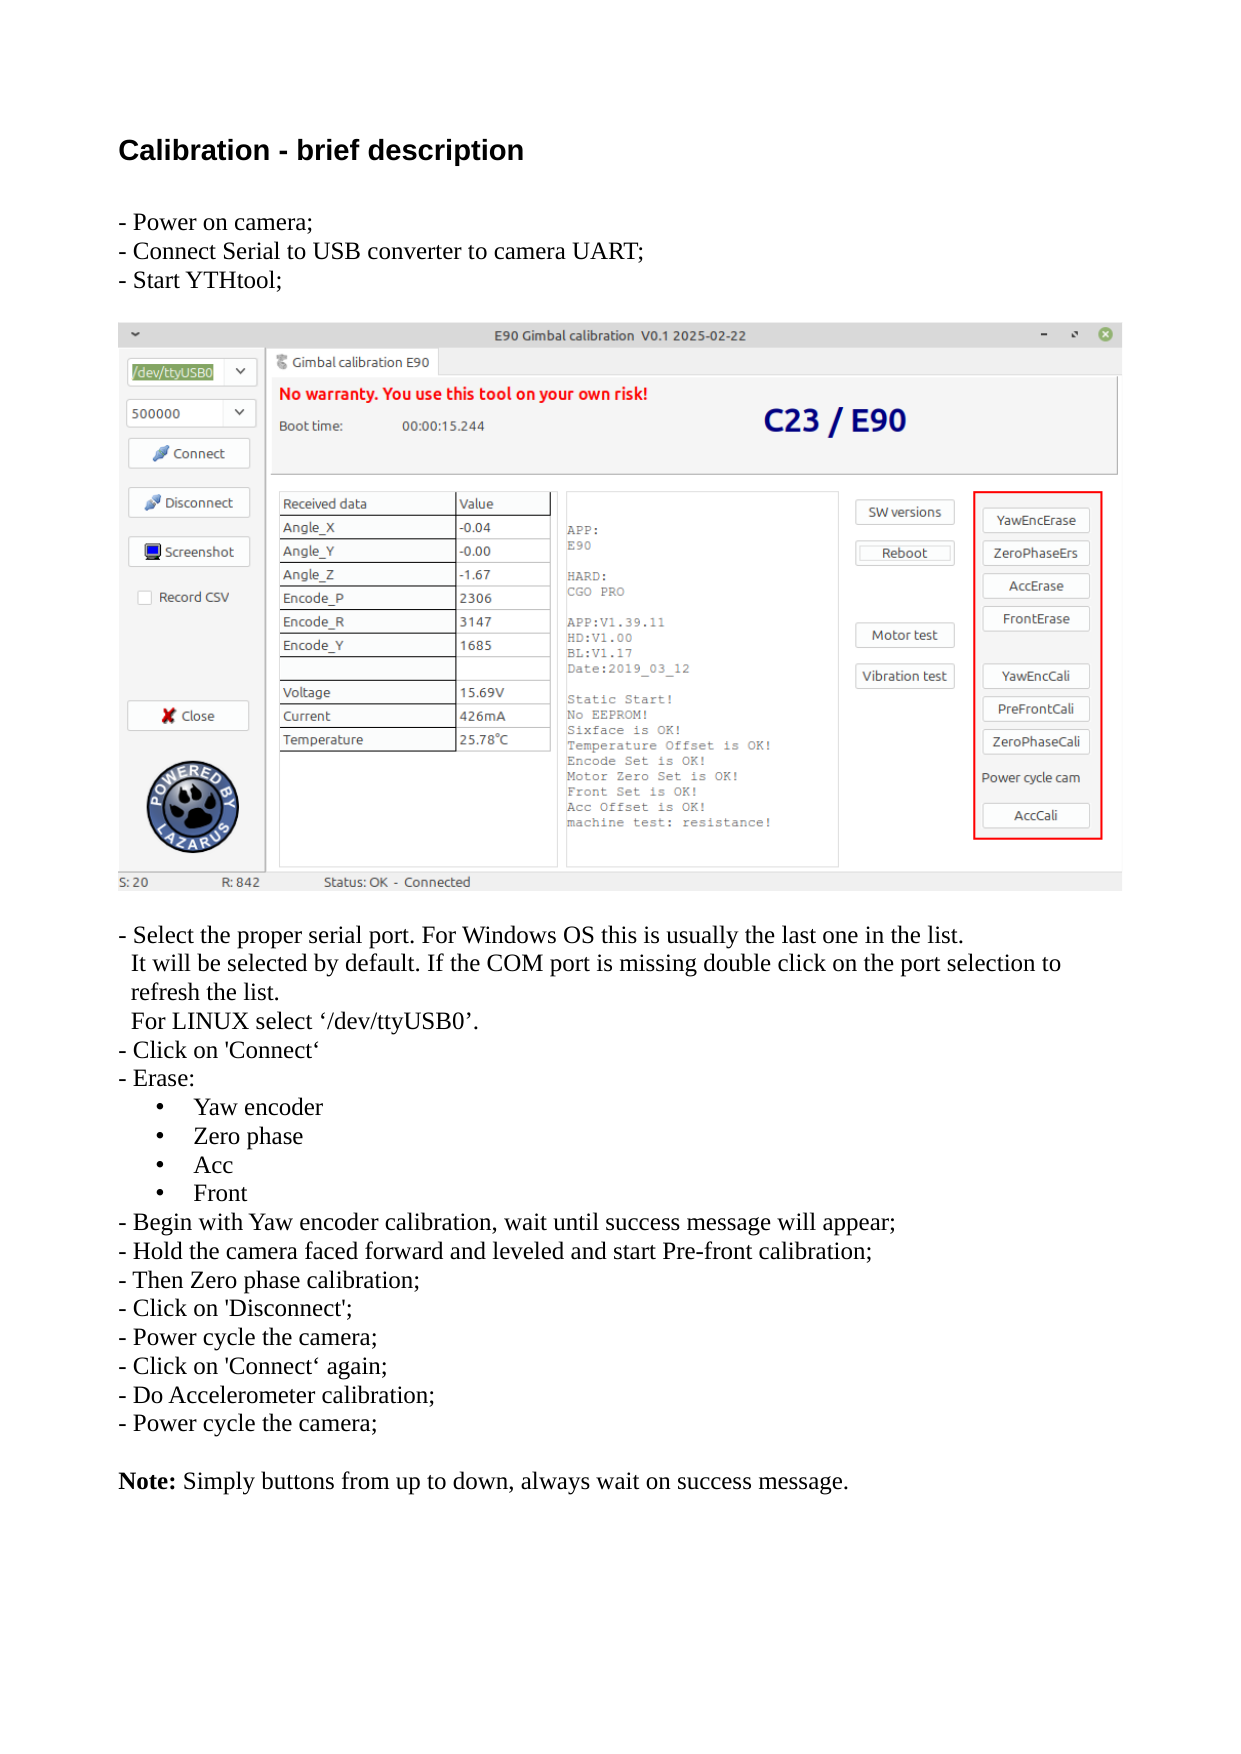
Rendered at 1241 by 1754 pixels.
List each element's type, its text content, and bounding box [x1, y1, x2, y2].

list Zero phase [156, 1121, 1122, 1150]
list Acc [156, 1150, 1122, 1178]
subtitle Calibration - brief description [118, 133, 1122, 166]
text - Click on 'Connect‘ [118, 1035, 1122, 1063]
text - Power on camera; [118, 207, 1122, 236]
text - Do Accelerometer calibration; [118, 1380, 1122, 1408]
text - Connect Serial to USB converter to camera UART; [118, 236, 1122, 265]
text Note: Simply buttons from up to down, always wait on success message. [118, 1466, 1122, 1495]
list Front [156, 1178, 1122, 1207]
text - Start YTHtool; [118, 265, 1122, 322]
text For LINUX select ‘/dev/ttyUSB0’. [118, 1006, 1122, 1035]
text - Power cycle the camera; [118, 1408, 1122, 1437]
list Yaw encoder [156, 1092, 1122, 1121]
text - Click on 'Disconnect'; [118, 1293, 1122, 1322]
text - Select the proper serial port. For Windows OS this is usually the last one in the list. [118, 920, 1122, 948]
text It will be selected by default. If the COM port is missing double click on the port selection to refresh the list. [118, 948, 1122, 1006]
picture [118, 322, 1123, 891]
text - Hold the camera faced forward and leveled and start Pre-front calibration; [118, 1236, 1122, 1265]
text - Click on 'Connect‘ again; [118, 1351, 1122, 1380]
text - Erase: [118, 1063, 1122, 1092]
text - Then Zero phase calibration; [118, 1265, 1122, 1293]
text - Power cycle the camera; [118, 1322, 1122, 1351]
text - Begin with Yaw encoder calibration, wait until success message will appear; [118, 1207, 1122, 1236]
